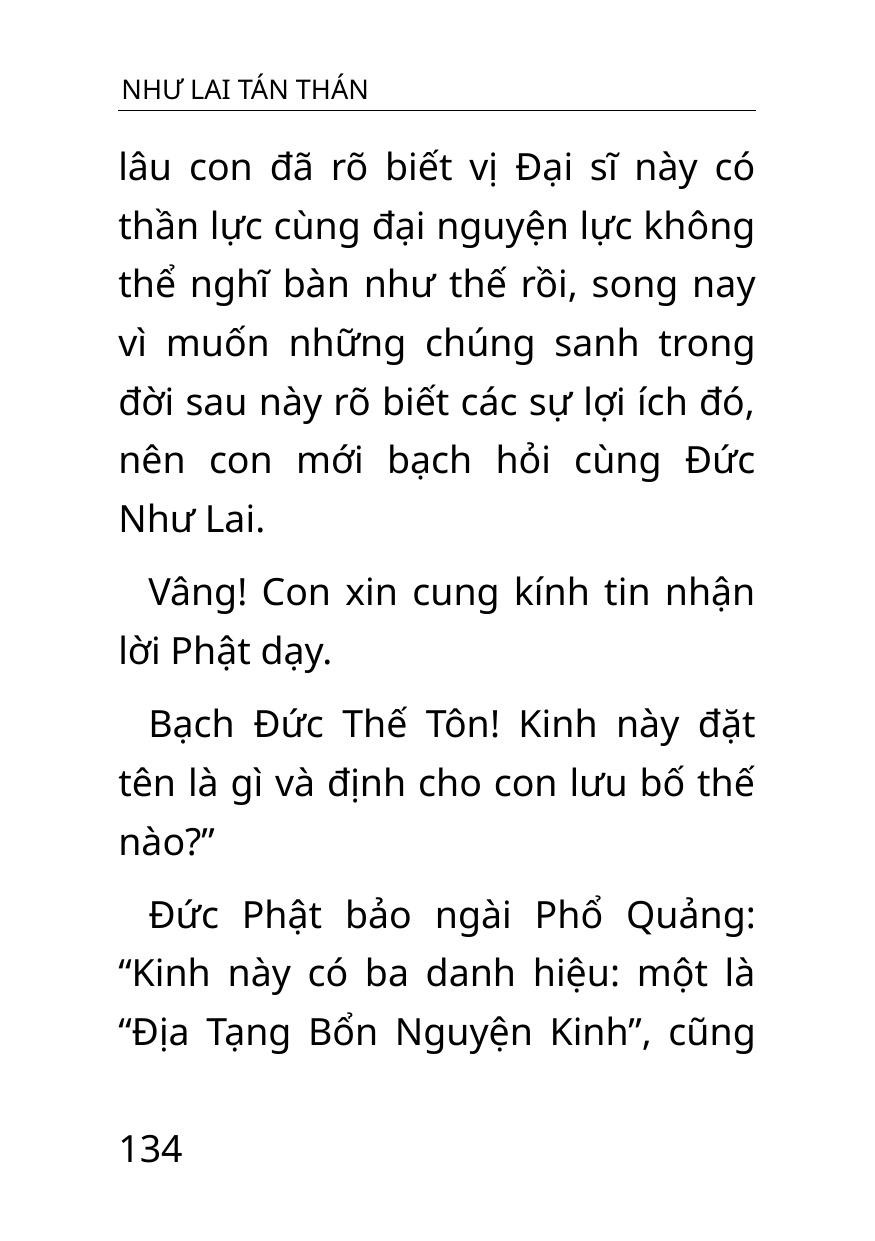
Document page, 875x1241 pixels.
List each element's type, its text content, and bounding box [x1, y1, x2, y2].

text lâu con đã rõ biết vị Đại sĩ này có thần lực cùng đại nguyện lực không thể nghĩ bàn như thế rồi, song nay vì muốn những chúng sanh trong đời sau này rõ biết các sự lợi ích đó, nên con mới bạch hỏi cùng Đức Như Lai. [118, 141, 756, 543]
text Bạch Đức Thế Tôn! Kinh này đặt tên là gì và định cho con lưu bố thế nào?” [118, 697, 756, 866]
text Vâng! Con xin cung kính tin nhận lời Phật dạy. [118, 566, 756, 675]
text Đức Phật bảo ngài Phổ Quảng: “Kinh này có ba danh hiệu: một là “Địa Tạng Bổn Nguyện Kinh”, cũng [118, 888, 756, 1056]
